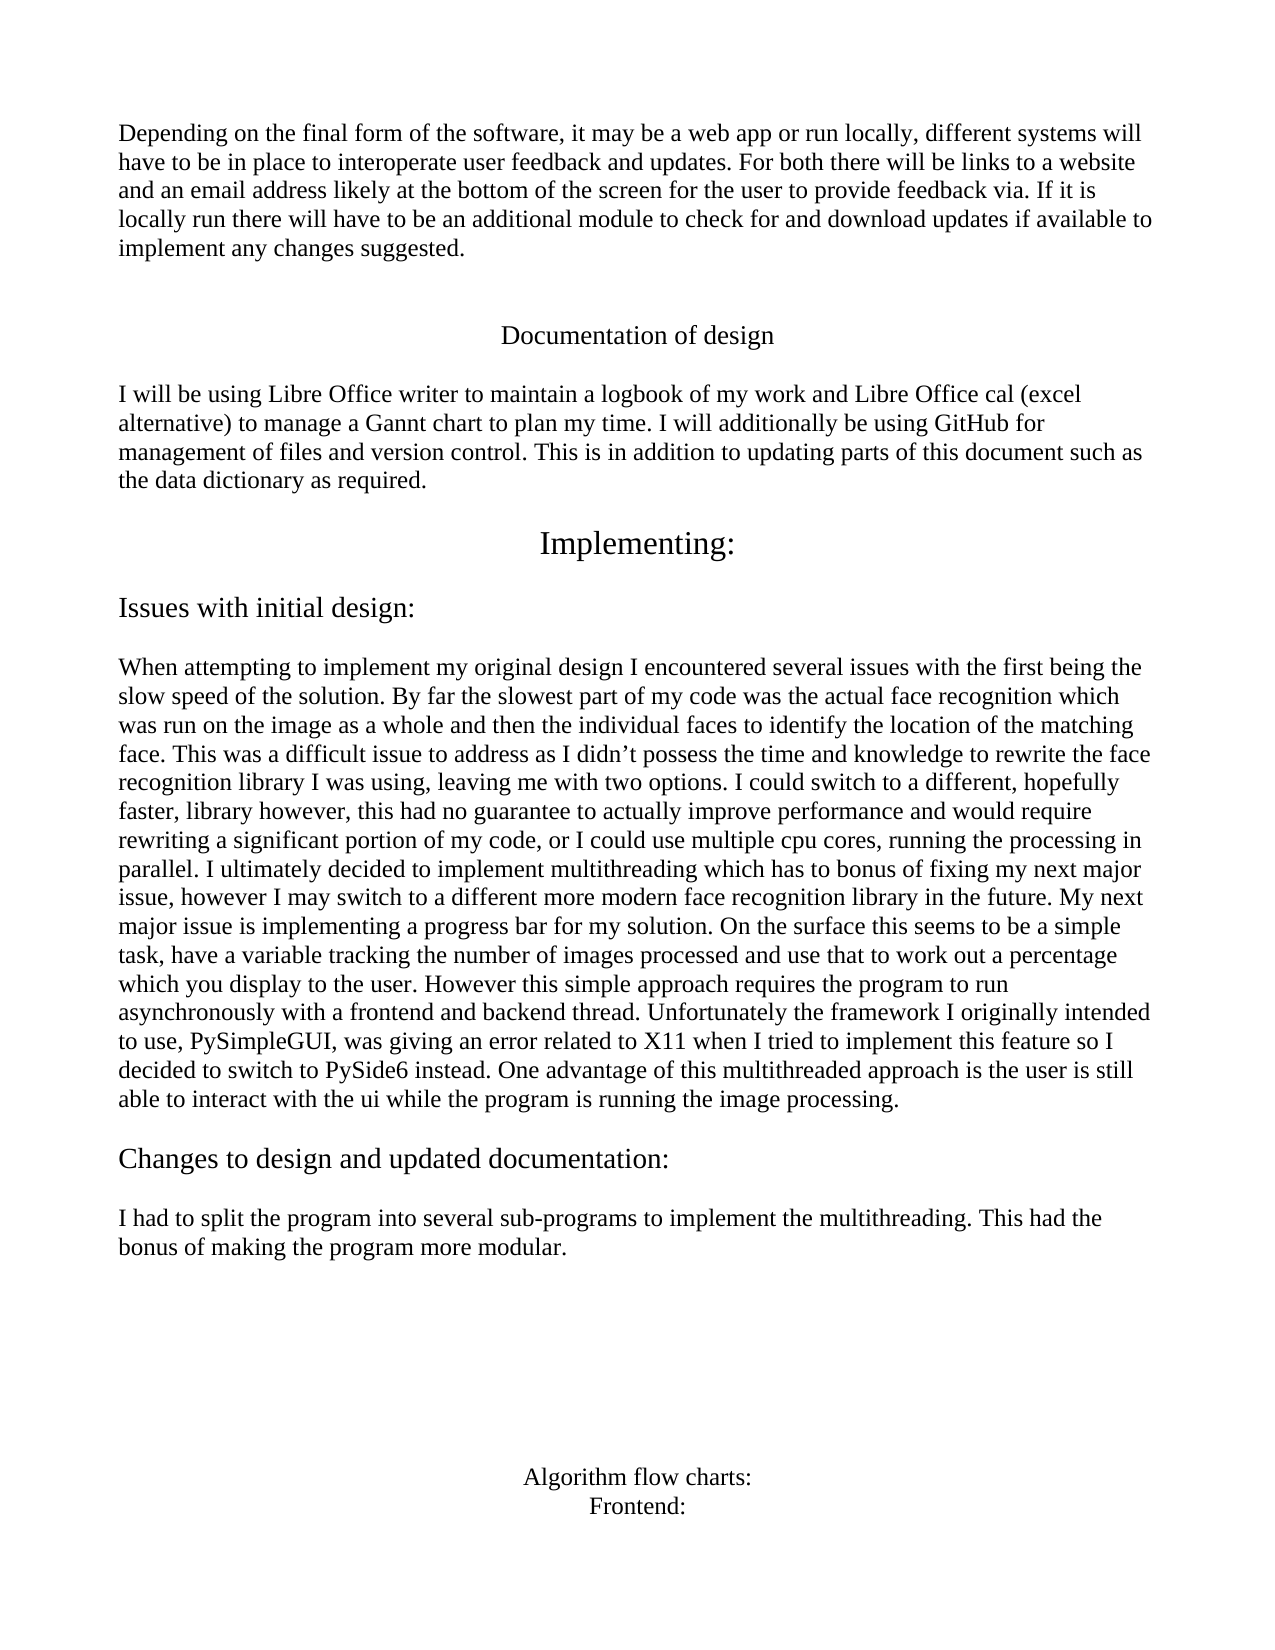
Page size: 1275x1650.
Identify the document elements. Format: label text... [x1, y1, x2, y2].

text Issues with initial design: [118, 590, 1157, 624]
text I had to split the program into several sub-programs to implement the multithreading. This had the bonus of making the program more modular. [118, 1203, 1157, 1261]
text Algorithm flow charts: [118, 1462, 1157, 1491]
text I will be using Libre Office writer to maintain a logbook of my work and Libre Office cal (excel alternative) to manage a Gannt chart to plan my time. I will additionally be using GitHub for management of files and version control. This is in addition to updating parts of this document such as the data dictionary as required. [118, 379, 1157, 494]
text Implementing: [118, 523, 1157, 561]
text Changes to design and updated documentation: [118, 1141, 1157, 1175]
text Documentation of design [118, 319, 1157, 351]
text Depending on the final form of the software, it may be a web app or run locally, different systems will have to be in place to interoperate user feedback and updates. For both there will be links to a website and an email address likely at the bottom of the screen for the user to provide feedback via. If it is locally run there will have to be an additional module to check for and download updates if available to implement any changes suggested. [118, 118, 1157, 262]
text When attempting to implement my original design I encountered several issues with the first being the slow speed of the solution. By far the slowest part of my code was the actual face recognition which was run on the image as a whole and then the individual faces to identify the location of the matching face. This was a difficult issue to address as I didn’t possess the time and knowledge to rewrite the face recognition library I was using, leaving me with two options. I could switch to a different, hopefully faster, library however, this had no guarantee to actually improve performance and would require rewriting a significant portion of my code, or I could use multiple cpu cores, running the processing in parallel. I ultimately decided to implement multithreading which has to bonus of fixing my next major issue, however I may switch to a different more modern face recognition library in the future. My next major issue is implementing a progress bar for my solution. On the surface this seems to be a simple task, have a variable tracking the number of images processed and use that to work out a percentage which you display to the user. However this simple approach requires the program to run asynchronously with a frontend and backend thread. Unfortunately the framework I originally intended to use, PySimpleGUI, was giving an error related to X11 when I tried to implement this feature so I decided to switch to PySide6 instead. One advantage of this multithreaded approach is the user is still able to interact with the ui while the program is running the image processing. [118, 652, 1157, 1112]
text Frontend: [118, 1491, 1157, 1520]
